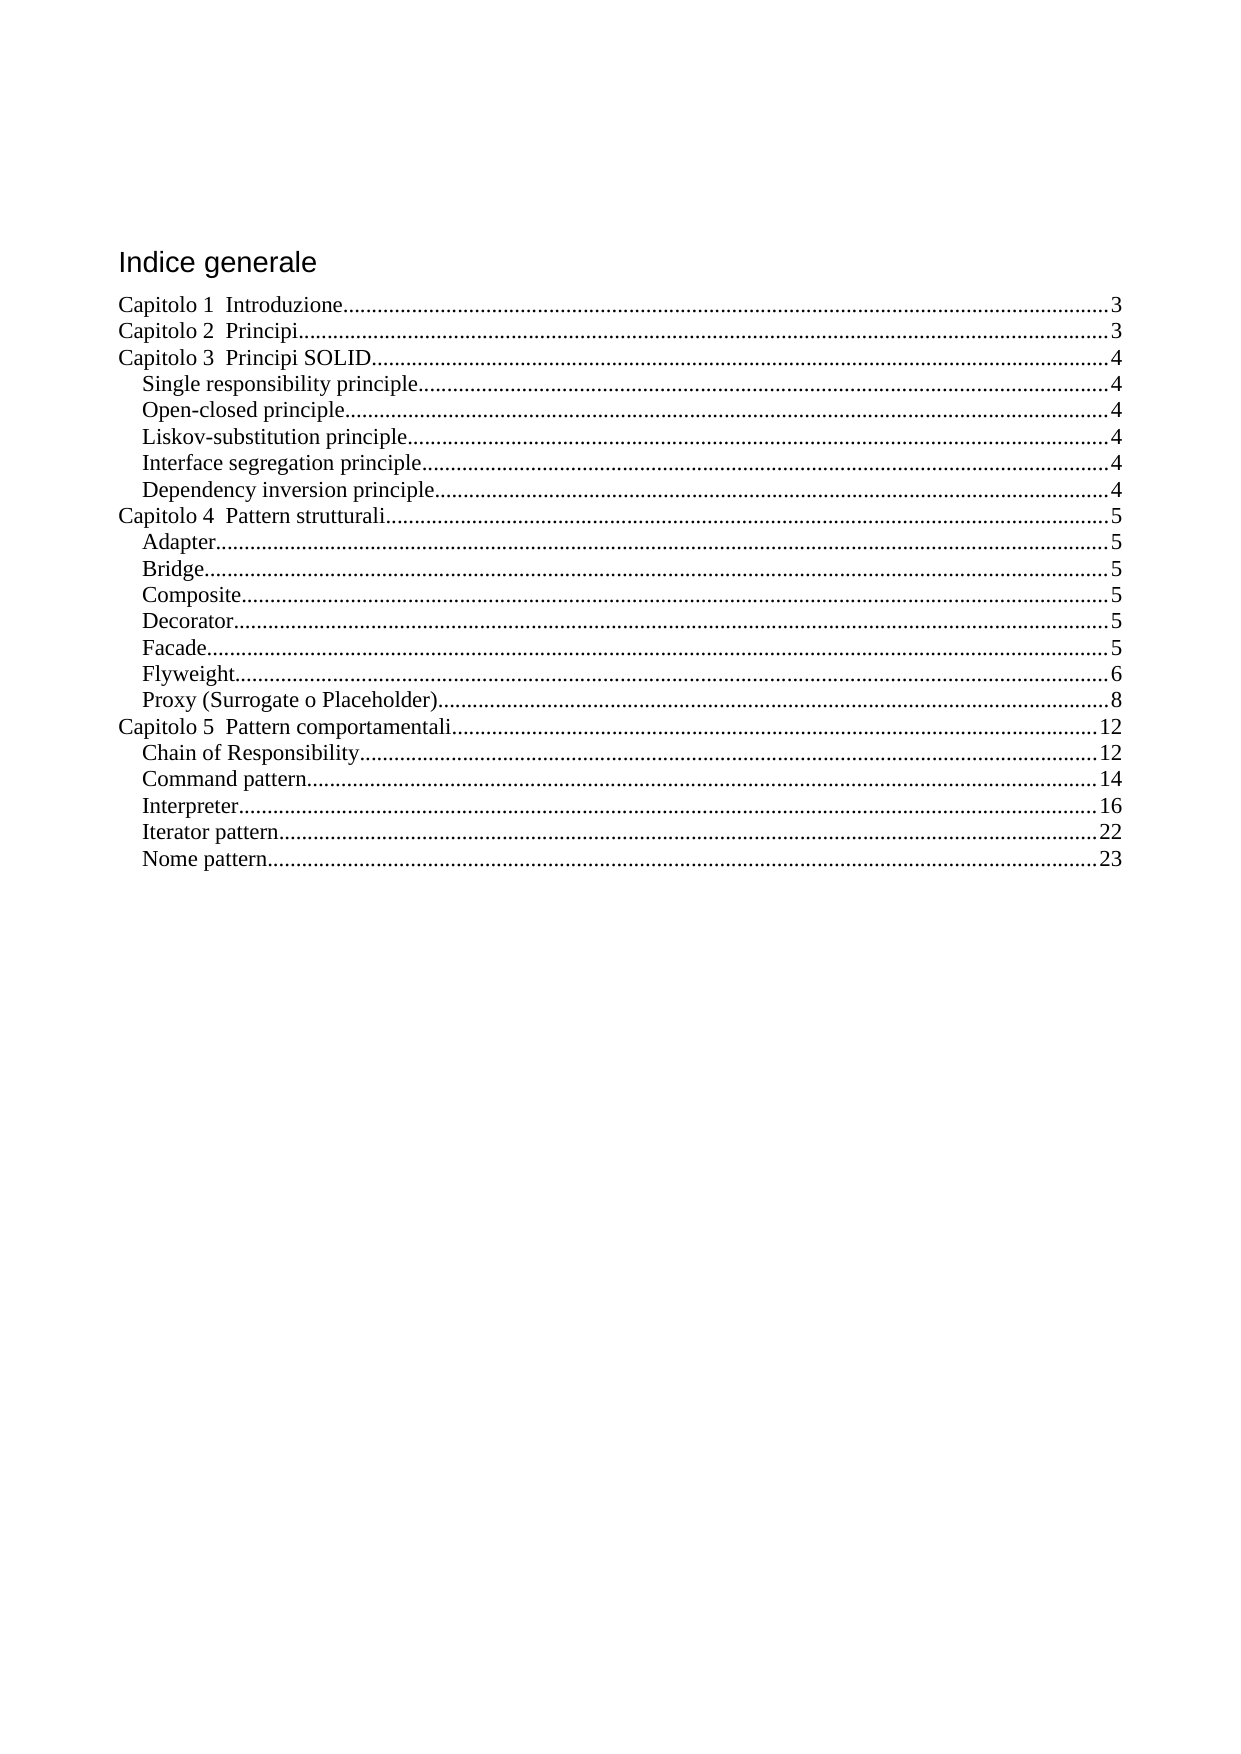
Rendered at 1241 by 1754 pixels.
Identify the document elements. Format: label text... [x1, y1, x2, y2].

text Chain of Responsibility 12 [118, 739, 1122, 766]
text Proxy (Surrogate o Placeholder) 8 [118, 686, 1122, 713]
text Open-closed principle 4 [118, 397, 1122, 423]
text Single responsibility principle 4 [118, 370, 1122, 397]
text Composite 5 [118, 581, 1122, 607]
text Dependency inversion principle 4 [118, 476, 1122, 502]
text Liskov-substitution principle 4 [118, 423, 1122, 449]
text Adapter 5 [118, 528, 1122, 555]
text Capitolo 1 Introduzione 3 [118, 291, 1122, 317]
text Interpreter 16 [118, 792, 1122, 818]
text Decorator 5 [118, 607, 1122, 634]
text Nome pattern 23 [118, 844, 1122, 871]
text Capitolo 5 Pattern comportamentali 12 [118, 713, 1122, 739]
text Capitolo 3 Principi SOLID 4 [118, 344, 1122, 370]
text Iterator pattern 22 [118, 818, 1122, 844]
text Flyweight 6 [118, 660, 1122, 686]
subtitle Indice generale [118, 245, 1122, 279]
text Facade 5 [118, 634, 1122, 660]
text Interface segregation principle 4 [118, 449, 1122, 476]
text Command pattern 14 [118, 766, 1122, 792]
text Capitolo 2 Principi 3 [118, 317, 1122, 344]
text Capitolo 4 Pattern strutturali 5 [118, 502, 1122, 528]
text Bridge 5 [118, 555, 1122, 581]
